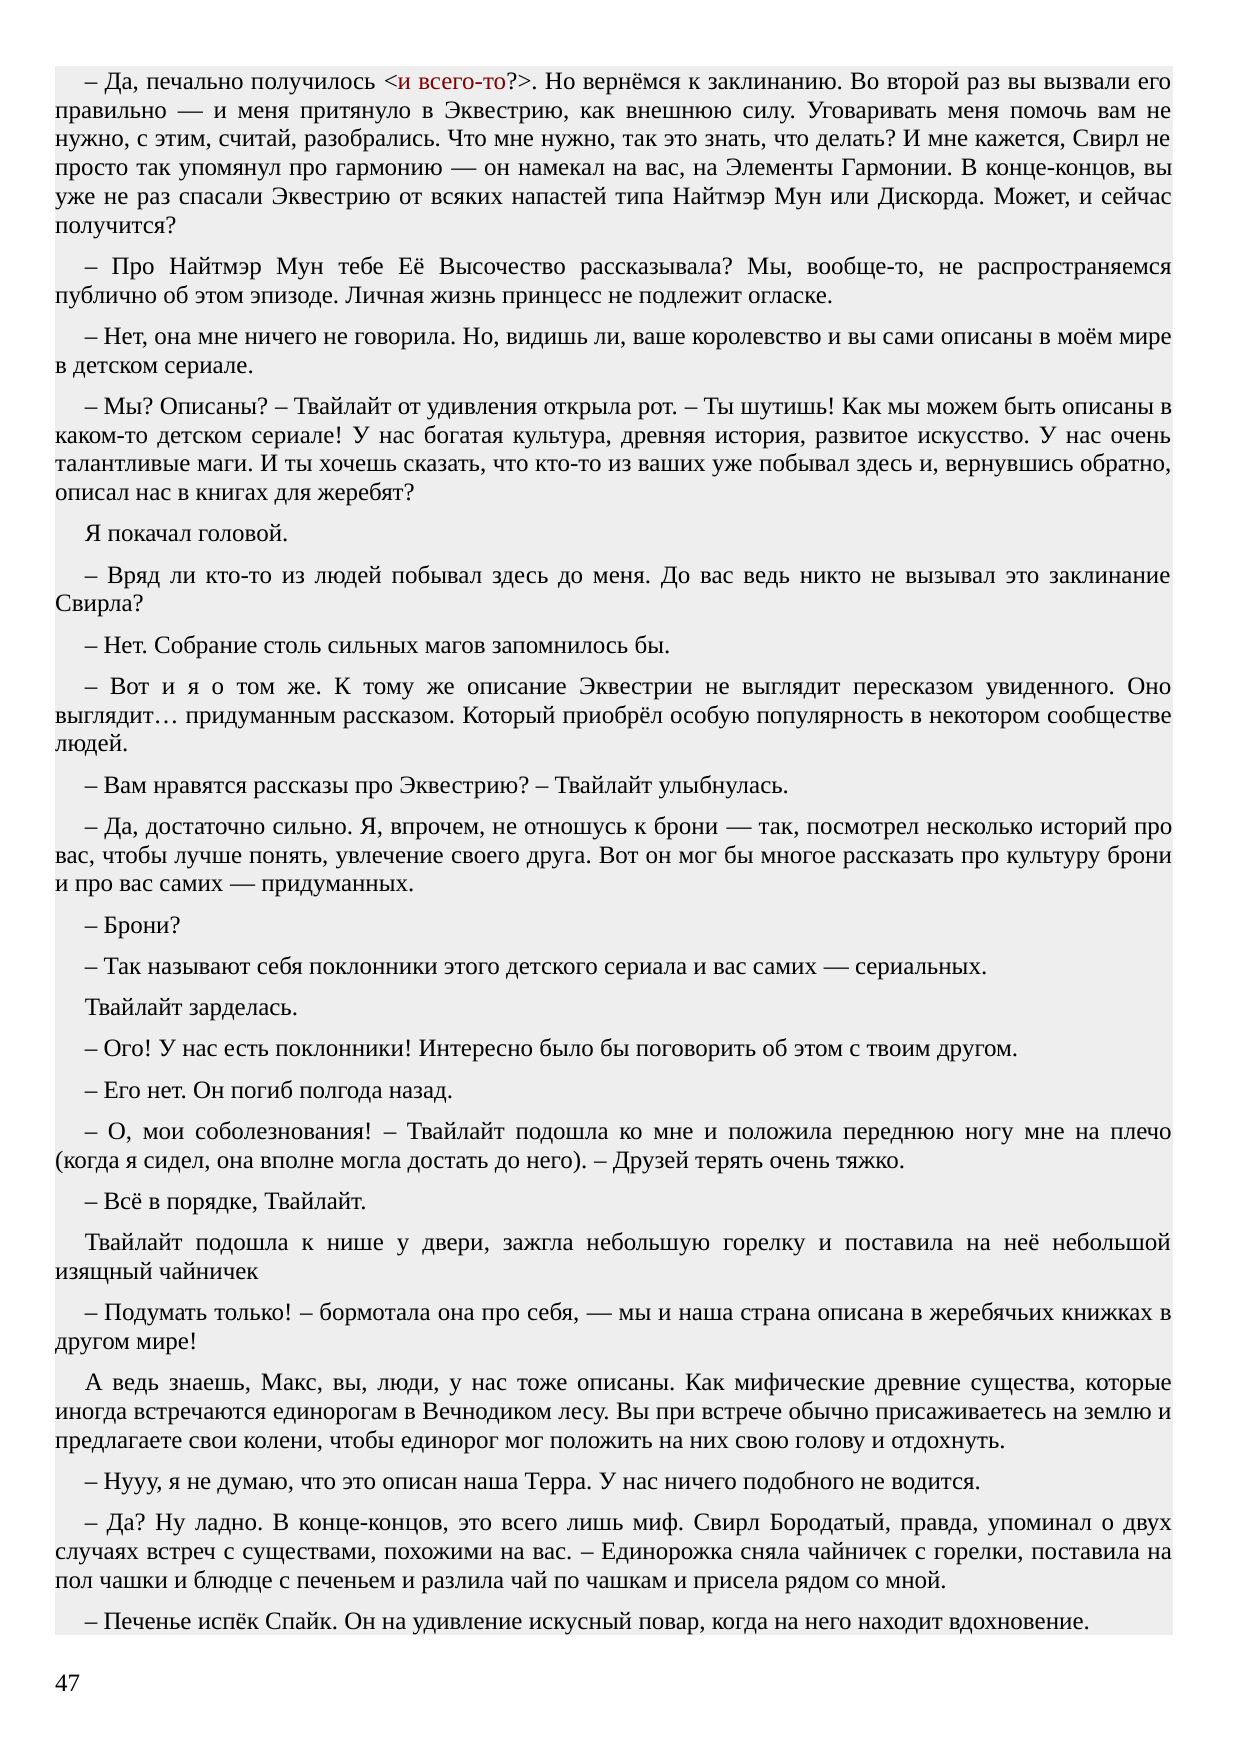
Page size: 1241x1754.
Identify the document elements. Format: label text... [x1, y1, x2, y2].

text – Всё в порядке, Твайлайт. [55, 1186, 1173, 1215]
text – Нет. Собрание столь сильных магов запомнилось бы. [55, 630, 1173, 658]
text – Вот и я о том же. К тому же описание Эквестрии не выглядит пересказом увиденного. Оно выглядит… придуманным рассказом. Который приобрёл особую популярность в некотором сообществе людей. [55, 671, 1173, 757]
text Твайлайт подошла к нише у двери, зажгла небольшую горелку и поставила на неё небольшой изящный чайничек [55, 1227, 1173, 1285]
text – Так называют себя поклонники этого детского сериала и вас самих — сериальных. [55, 951, 1173, 980]
text – Вам нравятся рассказы про Эквестрию? – Твайлайт улыбнулась. [55, 770, 1173, 798]
text – Нет, она мне ничего не говорила. Но, видишь ли, ваше королевство и вы сами описаны в моём мире в детском сериале. [55, 321, 1173, 378]
text – Нууу, я не думаю, что это описан наша Терра. У нас ничего подобного не водится. [55, 1466, 1173, 1495]
text – Брони? [55, 910, 1173, 938]
text – Вряд ли кто-то из людей побывал здесь до меня. До вас ведь никто не вызывал это заклинание Свирла? [55, 560, 1173, 617]
text А ведь знаешь, Макс, вы, люди, у нас тоже описаны. Как мифические древние существа, которые иногда встречаются единорогам в Вечнодиком лесу. Вы при встрече обычно присаживаетесь на землю и предлагаете свои колени, чтобы единорог мог положить на них свою голову и отдохнуть. [55, 1367, 1173, 1453]
text – Да, достаточно сильно. Я, впрочем, не отношусь к брони — так, посмотрел несколько историй про вас, чтобы лучше понять, увлечение своего друга. Вот он мог бы многое рассказать про культуру брони и про вас самих — придуманных. [55, 811, 1173, 897]
text – Мы? Описаны? – Твайлайт от удивления открыла рот. – Ты шутишь! Как мы можем быть описаны в каком-то детском сериале! У нас богатая культура, древняя история, развитое искусство. У нас очень талантливые маги. И ты хочешь сказать, что кто-то из ваших уже побывал здесь и, вернувшись обратно, описал нас в книгах для жеребят? [55, 391, 1173, 506]
text – Да, печально получилось <и всего-то?>. Но вернёмся к заклинанию. Во второй раз вы вызвали его правильно — и меня притянуло в Эквестрию, как внешнюю силу. Уговаривать меня помочь вам не нужно, с этим, считай, разобрались. Что мне нужно, так это знать, что делать? И мне кажется, Свирл не просто так упомянул про гармонию — он намекал на вас, на Элементы Гармонии. В конце-концов, вы уже не раз спасали Эквестрию от всяких напастей типа Найтмэр Мун или Дискорда. Может, и сейчас получится? [55, 66, 1173, 238]
text Я покачал головой. [55, 518, 1173, 547]
text – Подумать только! – бормотала она про себя, — мы и наша страна описана в жеребячьих книжках в другом мире! [55, 1297, 1173, 1355]
text Твайлайт зарделась. [55, 992, 1173, 1021]
text – О, мои соболезнования! – Твайлайт подошла ко мне и положила переднюю ногу мне на плечо (когда я сидел, она вполне могла достать до него). – Друзей терять очень тяжко. [55, 1116, 1173, 1173]
text – Про Найтмэр Мун тебе Её Высочество рассказывала? Мы, вообще-то, не распространяемся публично об этом эпизоде. Личная жизнь принцесс не подлежит огласке. [55, 251, 1173, 308]
text – Ого! У нас есть поклонники! Интересно было бы поговорить об этом с твоим другом. [55, 1033, 1173, 1062]
text – Да? Ну ладно. В конце-концов, это всего лишь миф. Свирл Бородатый, правда, упоминал о двух случаях встреч с существами, похожими на вас. – Единорожка сняла чайничек с горелки, поставила на пол чашки и блюдце с печеньем и разлила чай по чашкам и присела рядом со мной. [55, 1507, 1173, 1593]
text – Печенье испёк Спайк. Он на удивление искусный повар, когда на него находит вдохновение. [55, 1606, 1173, 1635]
text – Его нет. Он погиб полгода назад. [55, 1075, 1173, 1103]
